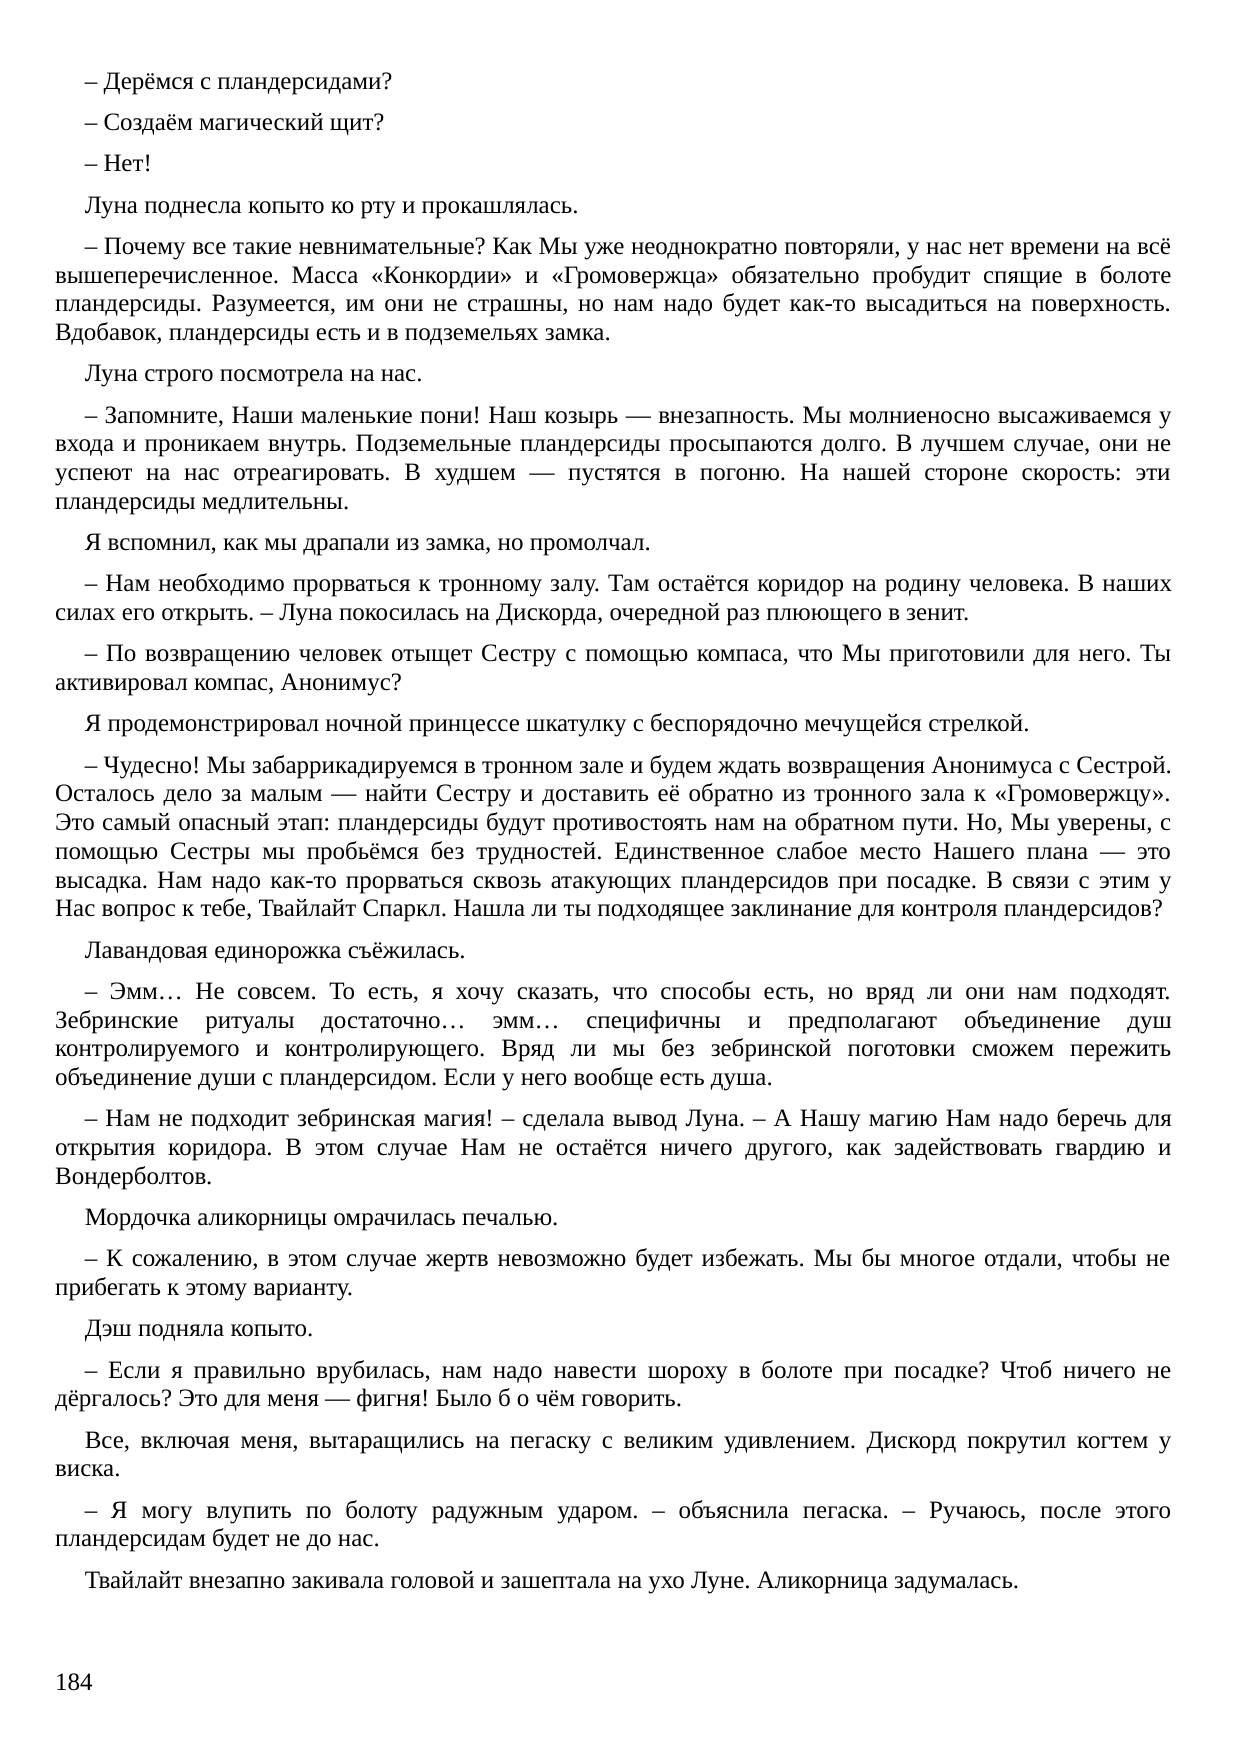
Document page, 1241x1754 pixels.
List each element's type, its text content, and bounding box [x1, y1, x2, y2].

text – К сожалению, в этом случае жертв невозможно будет избежать. Мы бы многое отдали, чтобы не прибегать к этому варианту. [55, 1243, 1173, 1301]
text Луна строго посмотрела на нас. [55, 358, 1173, 387]
text Луна поднесла копыто ко рту и прокашлялась. [55, 190, 1173, 218]
text – Создаём магический щит? [55, 107, 1173, 136]
text Лавандовая единорожка съёжилась. [55, 935, 1173, 963]
text – Я могу влупить по болоту радужным ударом. – объяснила пегаска. – Ручаюсь, после этого пландерсидам будет не до нас. [55, 1495, 1173, 1552]
text – По возвращению человек отыщет Сестру с помощью компаса, что Мы приготовили для него. Ты активировал компас, Анонимус? [55, 638, 1173, 696]
text – Нет! [55, 148, 1173, 177]
text – Эмм… Не совсем. То есть, я хочу сказать, что способы есть, но вряд ли они нам подходят. Зебринские ритуалы достаточно… эмм… специфичны и предполагают объединение душ контролируемого и контролирующего. Вряд ли мы без зебринской поготовки сможем пережить объединение души с пландерсидом. Если у него вообще есть душа. [55, 976, 1173, 1091]
text Все, включая меня, вытаращились на пегаску с великим удивлением. Дискорд покрутил когтем у виска. [55, 1425, 1173, 1482]
text – Запомните, Наши маленькие пони! Наш козырь — внезапность. Мы молниеносно высаживаемся у входа и проникаем внутрь. Подземельные пландерсиды просыпаются долго. В лучшем случае, они не успеют на нас отреагировать. В худшем — пустятся в погоню. На нашей стороне скорость: эти пландерсиды медлительны. [55, 400, 1173, 515]
text Я вспомнил, как мы драпали из замка, но промолчал. [55, 527, 1173, 556]
text – Дерёмся с пландерсидами? [55, 66, 1173, 95]
text – Нам не подходит зебринская магия! – сделала вывод Луна. – А Нашу магию Нам надо беречь для открытия коридора. В этом случае Нам не остаётся ничего другого, как задействовать гвардию и Вондерболтов. [55, 1103, 1173, 1190]
text Дэш подняла копыто. [55, 1313, 1173, 1342]
text – Чудесно! Мы забаррикадируемся в тронном зале и будем ждать возвращения Анонимуса с Сестрой. Осталось дело за малым — найти Сестру и доставить её обратно из тронного зала к «Громовержцу». Это самый опасный этап: пландерсиды будут противостоять нам на обратном пути. Но, Мы уверены, с помощью Сестры мы пробьёмся без трудностей. Единственное слабое место Нашего плана — это высадка. Нам надо как-то прорваться сквозь атакующих пландерсидов при посадке. В связи с этим у Нас вопрос к тебе, Твайлайт Спаркл. Нашла ли ты подходящее заклинание для контроля пландерсидов? [55, 750, 1173, 922]
text – Нам необходимо прорваться к тронному залу. Там остаётся коридор на родину человека. В наших силах его открыть. – Луна покосилась на Дискорда, очередной раз плюющего в зенит. [55, 568, 1173, 626]
text Я продемонстрировал ночной принцессе шкатулку с беспорядочно мечущейся стрелкой. [55, 708, 1173, 737]
text – Если я правильно врубилась, нам надо навести шороху в болоте при посадке? Чтоб ничего не дёргалось? Это для меня — фигня! Было б о чём говорить. [55, 1355, 1173, 1412]
text Мордочка аликорницы омрачилась печалью. [55, 1202, 1173, 1231]
text – Почему все такие невнимательные? Как Мы уже неоднократно повторяли, у нас нет времени на всё вышеперечисленное. Масса «Конкордии» и «Громовержца» обязательно пробудит спящие в болоте пландерсиды. Разумеется, им они не страшны, но нам надо будет как-то высадиться на поверхность. Вдобавок, пландерсиды есть и в подземельях замка. [55, 231, 1173, 346]
text Твайлайт внезапно закивала головой и зашептала на ухо Луне. Аликорница задумалась. [55, 1565, 1173, 1593]
